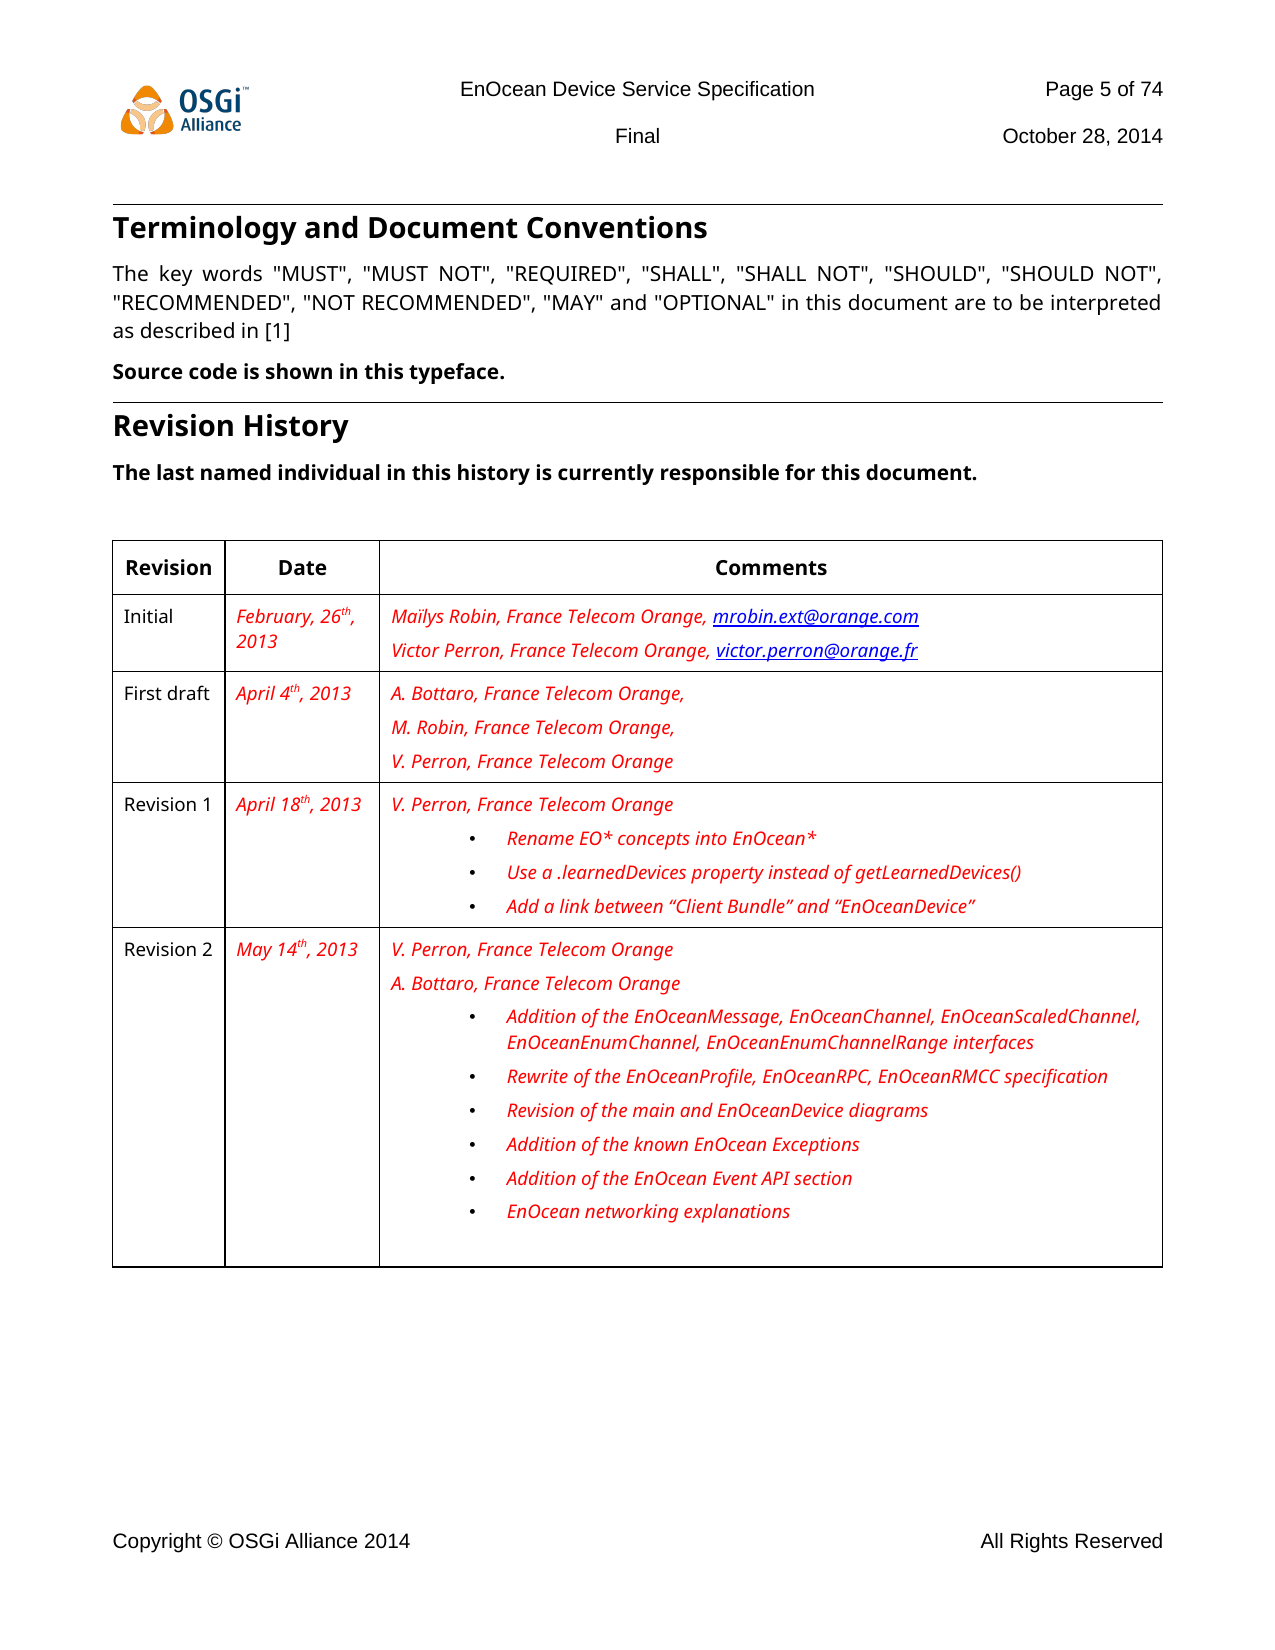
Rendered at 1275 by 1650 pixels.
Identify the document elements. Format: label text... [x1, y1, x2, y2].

subtitle Revision History [112, 403, 1163, 445]
subtitle Terminology and Document Conventions [112, 205, 1163, 247]
table_header Revision [113, 541, 224, 594]
table_cell Revision 2 [113, 928, 224, 1266]
table_cell Revision 1 [113, 783, 224, 927]
picture [113, 78, 257, 142]
table_cell Initial [113, 595, 224, 671]
text The last named individual in this history is currently responsible for this document. [112, 458, 1163, 486]
table_cell May 14th, 2013 [226, 928, 379, 1266]
table_header Date [226, 541, 379, 594]
table_cell February, 26th, 2013 [226, 595, 379, 671]
table_cell Maïlys Robin, France Telecom Orange, mrobin.ext@orange.com Victor Perron, France Telecom Orange, victor.perron@orange.fr [380, 595, 1162, 671]
table_header Comments [380, 541, 1162, 594]
table_cell April 4th, 2013 [226, 672, 379, 782]
table_cell First draft [113, 672, 224, 782]
table_cell V. Perron, France Telecom Orange Rename EO* concepts into EnOcean* Use a .learnedDevices property instead of getLearnedDevices() Add a link between “Client Bundle” and “EnOceanDevice” [380, 783, 1162, 927]
table_cell April 18th, 2013 [226, 783, 379, 927]
text The key words "MUST", "MUST NOT", "REQUIRED", "SHALL", "SHALL NOT", "SHOULD", "SHOULD NOT", "RECOMMENDED", "NOT RECOMMENDED", "MAY" and "OPTIONAL" in this document are to be interpreted as described in [1]. [112, 259, 1163, 345]
text Source code is shown in this typeface. [112, 357, 1163, 386]
table_cell A. Bottaro, France Telecom Orange, M. Robin, France Telecom Orange, V. Perron, France Telecom Orange [380, 672, 1162, 782]
table_cell V. Perron, France Telecom Orange A. Bottaro, France Telecom Orange Addition of the EnOceanMessage, EnOceanChannel, EnOceanScaledChannel, EnOceanEnumChannel, EnOceanEnumChannelRange interfaces Rewrite of the EnOceanProfile, EnOceanRPC, EnOceanRMCC specification Revision of the main and EnOceanDevice diagrams Addition of the known EnOcean Exceptions Addition of the EnOcean Event API section EnOcean networking explanations [380, 928, 1162, 1266]
